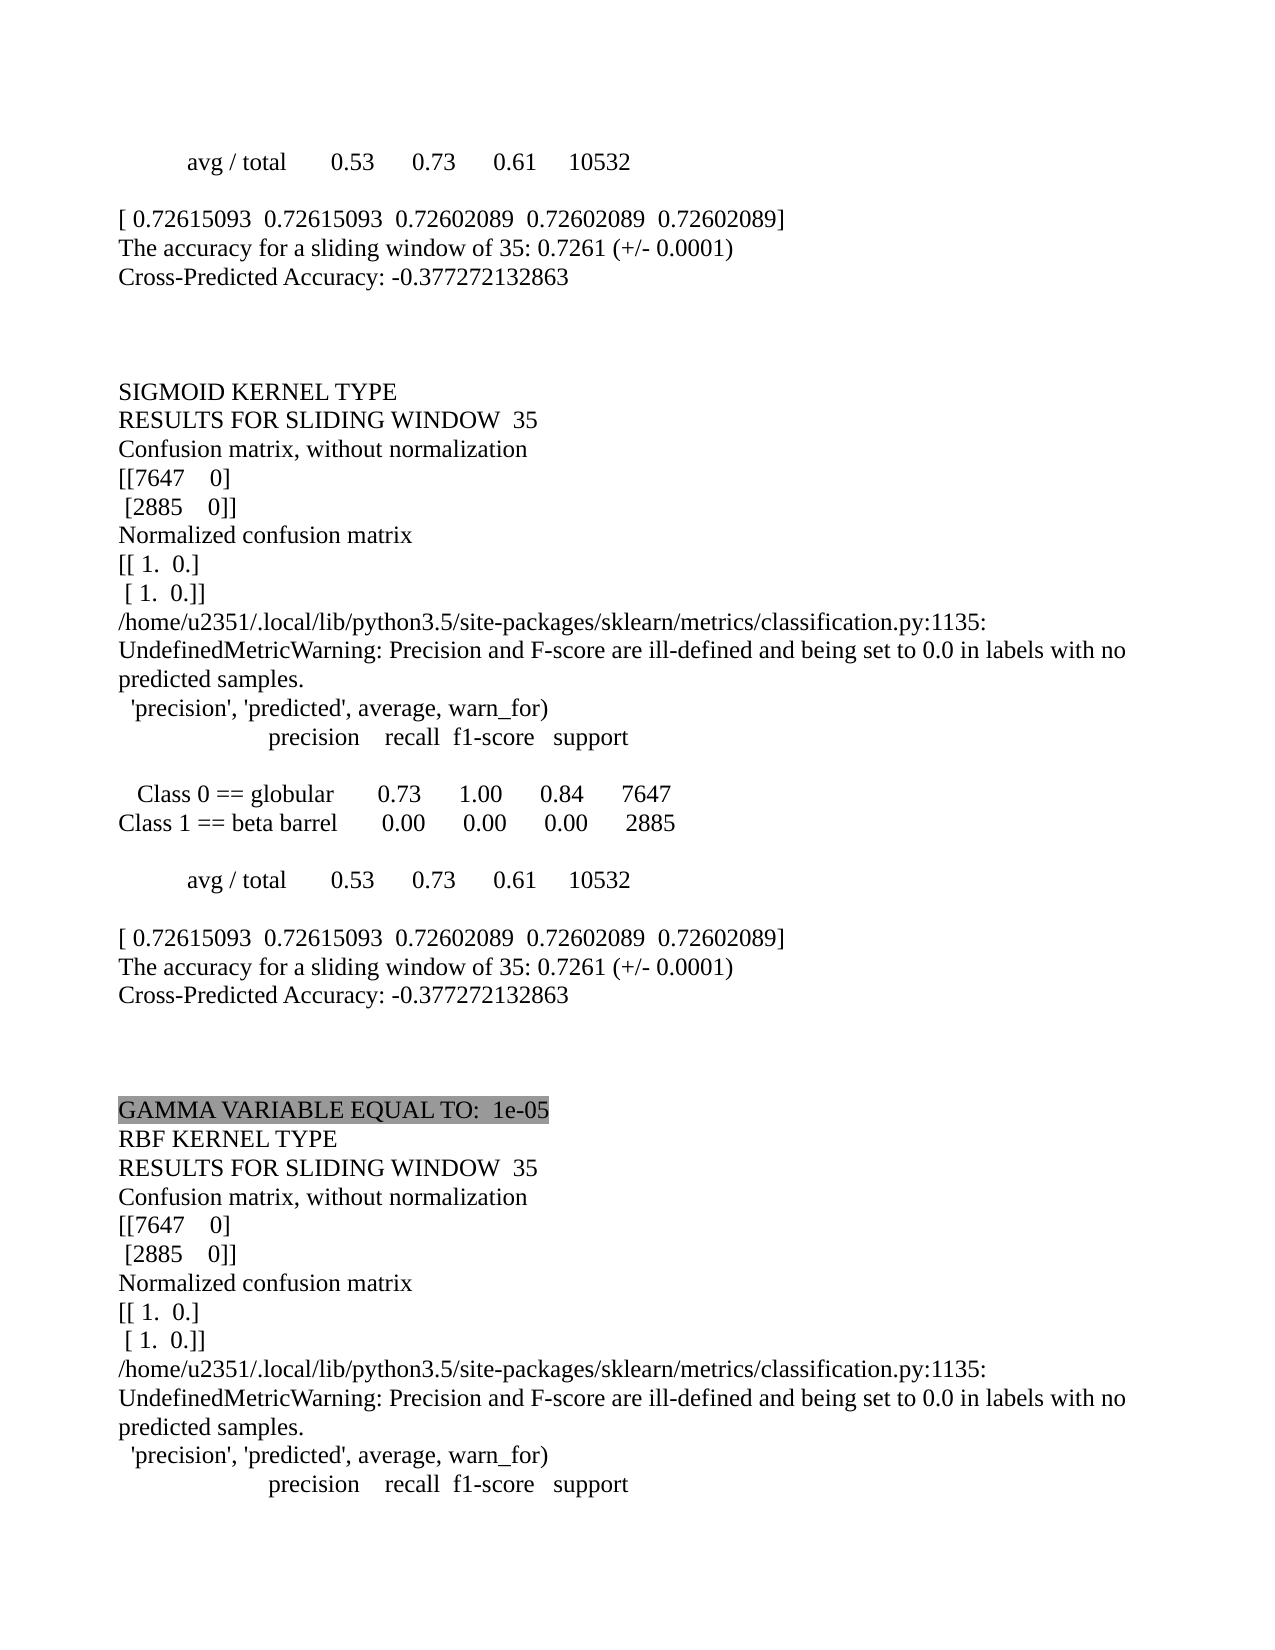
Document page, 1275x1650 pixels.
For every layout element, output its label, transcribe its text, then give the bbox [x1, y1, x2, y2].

text [ 0.72615093 0.72615093 0.72602089 0.72602089 0.72602089] [118, 204, 1157, 233]
text RESULTS FOR SLIDING WINDOW 35 [118, 406, 1157, 434]
text Class 1 == beta barrel 0.00 0.00 0.00 2885 [118, 808, 1157, 837]
text The accuracy for a sliding window of 35: 0.7261 (+/- 0.0001) [118, 952, 1157, 981]
text /home/u2351/.local/lib/python3.5/site-packages/sklearn/metrics/classification.py:1135: UndefinedMetricWarning: Precision and F-score are ill-defined and being set to 0.0 in labels with no predicted samples. [118, 1354, 1157, 1441]
text Cross-Predicted Accuracy: -0.377272132863 [118, 262, 1157, 291]
text avg / total 0.53 0.73 0.61 10532 [118, 866, 1157, 894]
text Confusion matrix, without normalization [118, 434, 1157, 463]
text Confusion matrix, without normalization [118, 1182, 1157, 1211]
text [[7647 0] [118, 1211, 1157, 1239]
text /home/u2351/.local/lib/python3.5/site-packages/sklearn/metrics/classification.py:1135: UndefinedMetricWarning: Precision and F-score are ill-defined and being set to 0.0 in labels with no predicted samples. [118, 607, 1157, 693]
text avg / total 0.53 0.73 0.61 10532 [118, 147, 1157, 176]
text Cross-Predicted Accuracy: -0.377272132863 [118, 981, 1157, 1009]
text The accuracy for a sliding window of 35: 0.7261 (+/- 0.0001) [118, 233, 1157, 262]
text [2885 0]] [118, 492, 1157, 521]
text Normalized confusion matrix [118, 521, 1157, 549]
text [ 1. 0.]] [118, 1326, 1157, 1354]
text [[ 1. 0.] [118, 1297, 1157, 1326]
text precision recall f1-score support [118, 1469, 1157, 1498]
text RBF KERNEL TYPE [118, 1124, 1157, 1153]
text GAMMA VARIABLE EQUAL TO: 1e-05 [118, 1096, 1157, 1124]
text [[ 1. 0.] [118, 549, 1157, 578]
text 'precision', 'predicted', average, warn_for) [118, 693, 1157, 722]
text [2885 0]] [118, 1239, 1157, 1268]
text precision recall f1-score support [118, 722, 1157, 751]
text 'precision', 'predicted', average, warn_for) [118, 1441, 1157, 1469]
text SIGMOID KERNEL TYPE [118, 377, 1157, 406]
text [ 0.72615093 0.72615093 0.72602089 0.72602089 0.72602089] [118, 923, 1157, 952]
text RESULTS FOR SLIDING WINDOW 35 [118, 1153, 1157, 1182]
text [ 1. 0.]] [118, 578, 1157, 607]
text [[7647 0] [118, 463, 1157, 492]
text Class 0 == globular 0.73 1.00 0.84 7647 [118, 779, 1157, 808]
text Normalized confusion matrix [118, 1268, 1157, 1297]
